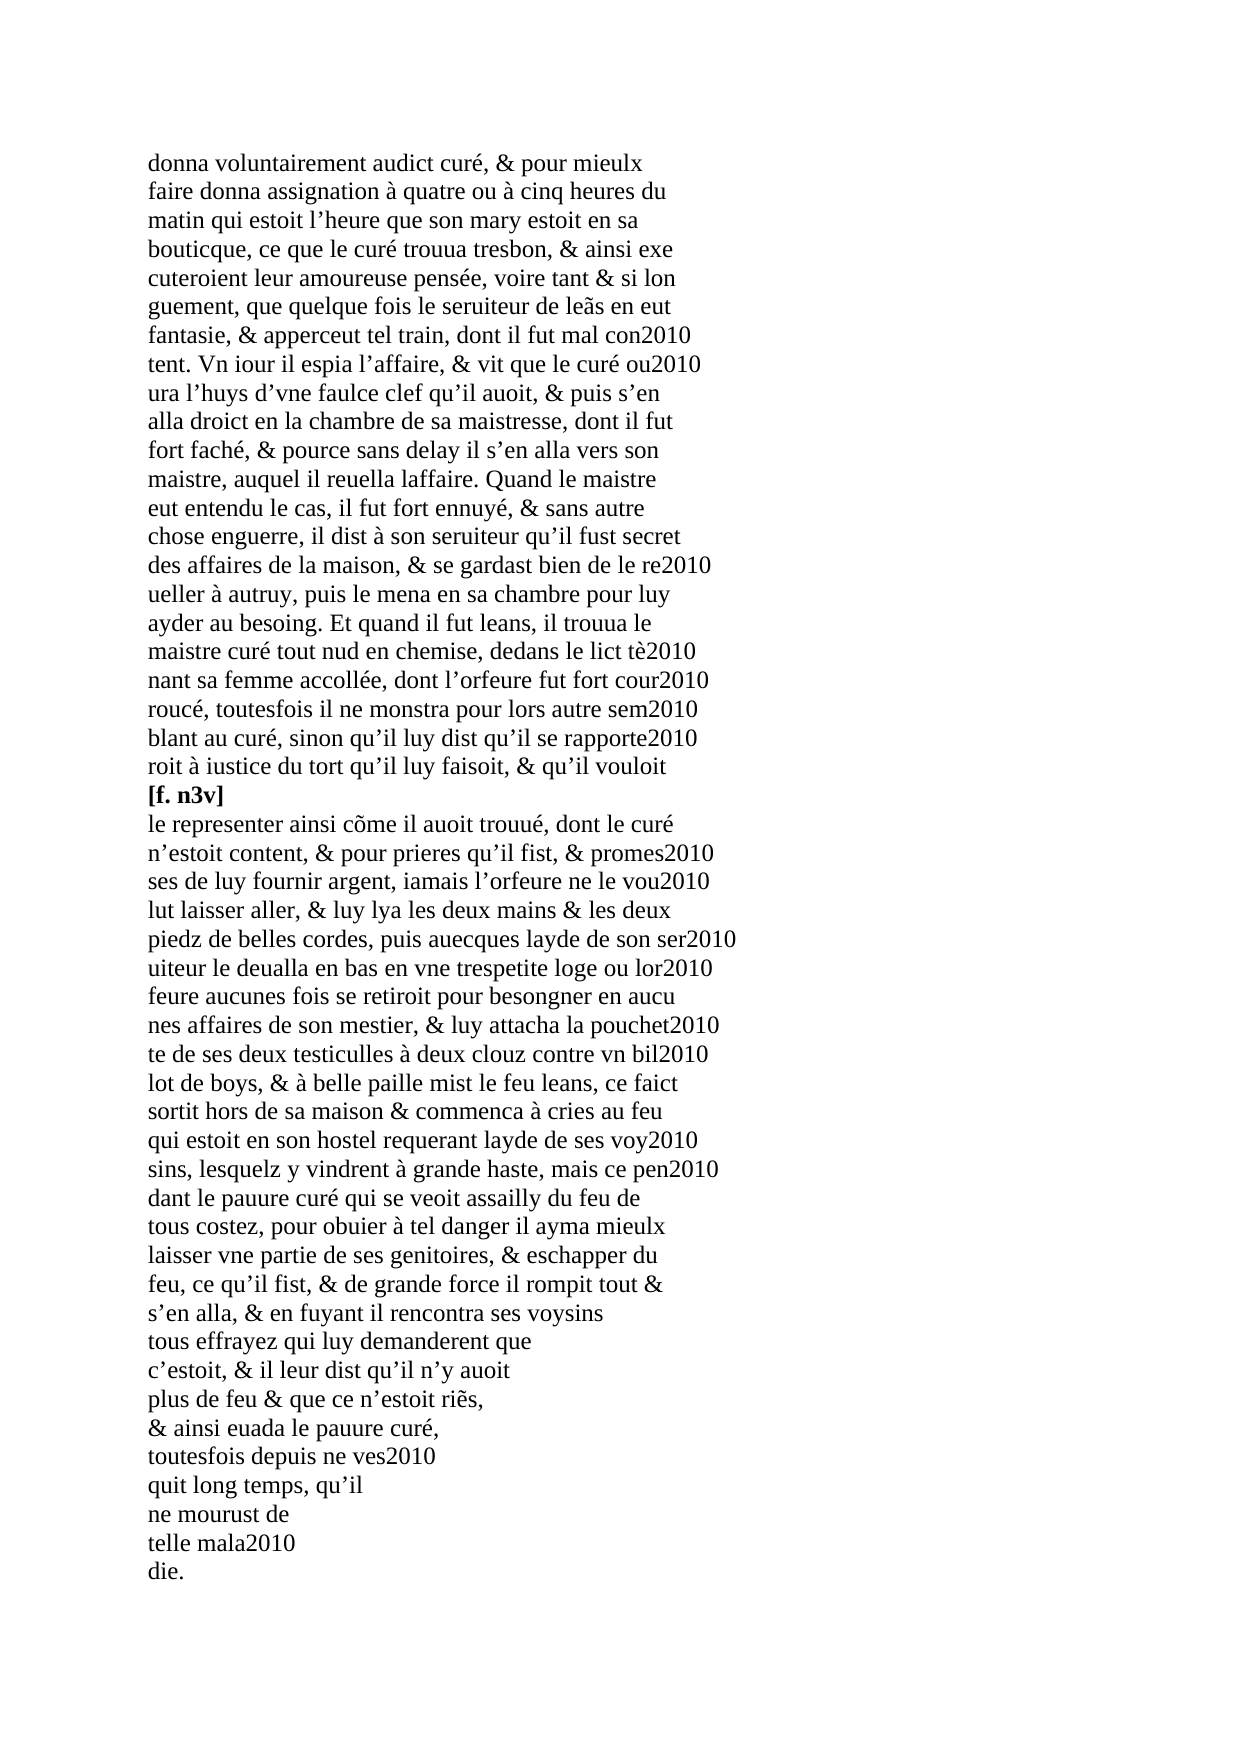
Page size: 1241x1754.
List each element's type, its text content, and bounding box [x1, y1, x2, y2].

text donna voluntairement audict curé, & pour mieulx faire donna assignation à quatre ou à cinq heures du matin qui estoit l’heure que son mary estoit en sa bouticque, ce que le curé trouua tresbon, & ainsi exe cuteroient leur amoureuse pensée, voire tant & si lon guement, que quelque fois le seruiteur de leãs en eut fantasie, & apperceut tel train, dont il fut mal con2010 tent. Vn iour il espia l’affaire, & vit que le curé ou2010 ura l’huys d’vne faulce clef qu’il auoit, & puis s’en alla droict en la chambre de sa maistresse, dont il fut fort faché, & pource sans delay il s’en alla vers son maistre, auquel il reuella laffaire. Quand le maistre eut entendu le cas, il fut fort ennuyé, & sans autre chose enguerre, il dist à son seruiteur qu’il fust secret des affaires de la maison, & se gardast bien de le re2010 ueller à autruy, puis le mena en sa chambre pour luy ayder au besoing. Et quand il fut leans, il trouua le maistre curé tout nud en chemise, dedans le lict tè2010 nant sa femme accollée, dont l’orfeure fut fort cour2010 roucé, toutesfois il ne monstra pour lors autre sem2010 blant au curé, sinon qu’il luy dist qu’il se rapporte2010 roit à iustice du tort qu’il luy faisoit, & qu’il vouloit [f. n3v] le representer ainsi cõme il auoit trouué, dont le curé n’estoit content, & pour prieres qu’il fist, & promes2010 ses de luy fournir argent, iamais l’orfeure ne le vou2010 lut laisser aller, & luy lya les deux mains & les deux piedz de belles cordes, puis auecques layde de son ser2010 uiteur le deualla en bas en vne trespetite loge ou lor2010 feure aucunes fois se retiroit pour besongner en aucu nes affaires de son mestier, & luy attacha la pouchet2010 te de ses deux testiculles à deux clouz contre vn bil2010 lot de boys, & à belle paille mist le feu leans, ce faict sortit hors de sa maison & commenca à cries au feu qui estoit en son hostel requerant layde de ses voy2010 sins, lesquelz y vindrent à grande haste, mais ce pen2010 dant le pauure curé qui se veoit assailly du feu de tous costez, pour obuier à tel danger il ayma mieulx laisser vne partie de ses genitoires, & eschapper du feu, ce qu’il fist, & de grande force il rompit tout & s’en alla, & en fuyant il rencontra ses voysins tous effrayez qui luy demanderent que c’estoit, & il leur dist qu’il n’y auoit plus de feu & que ce n’estoit riẽs, & ainsi euada le pauure curé, toutesfois depuis ne ves2010 quit long temps, qu’il ne mourust de telle mala2010 die. [148, 148, 1093, 1585]
